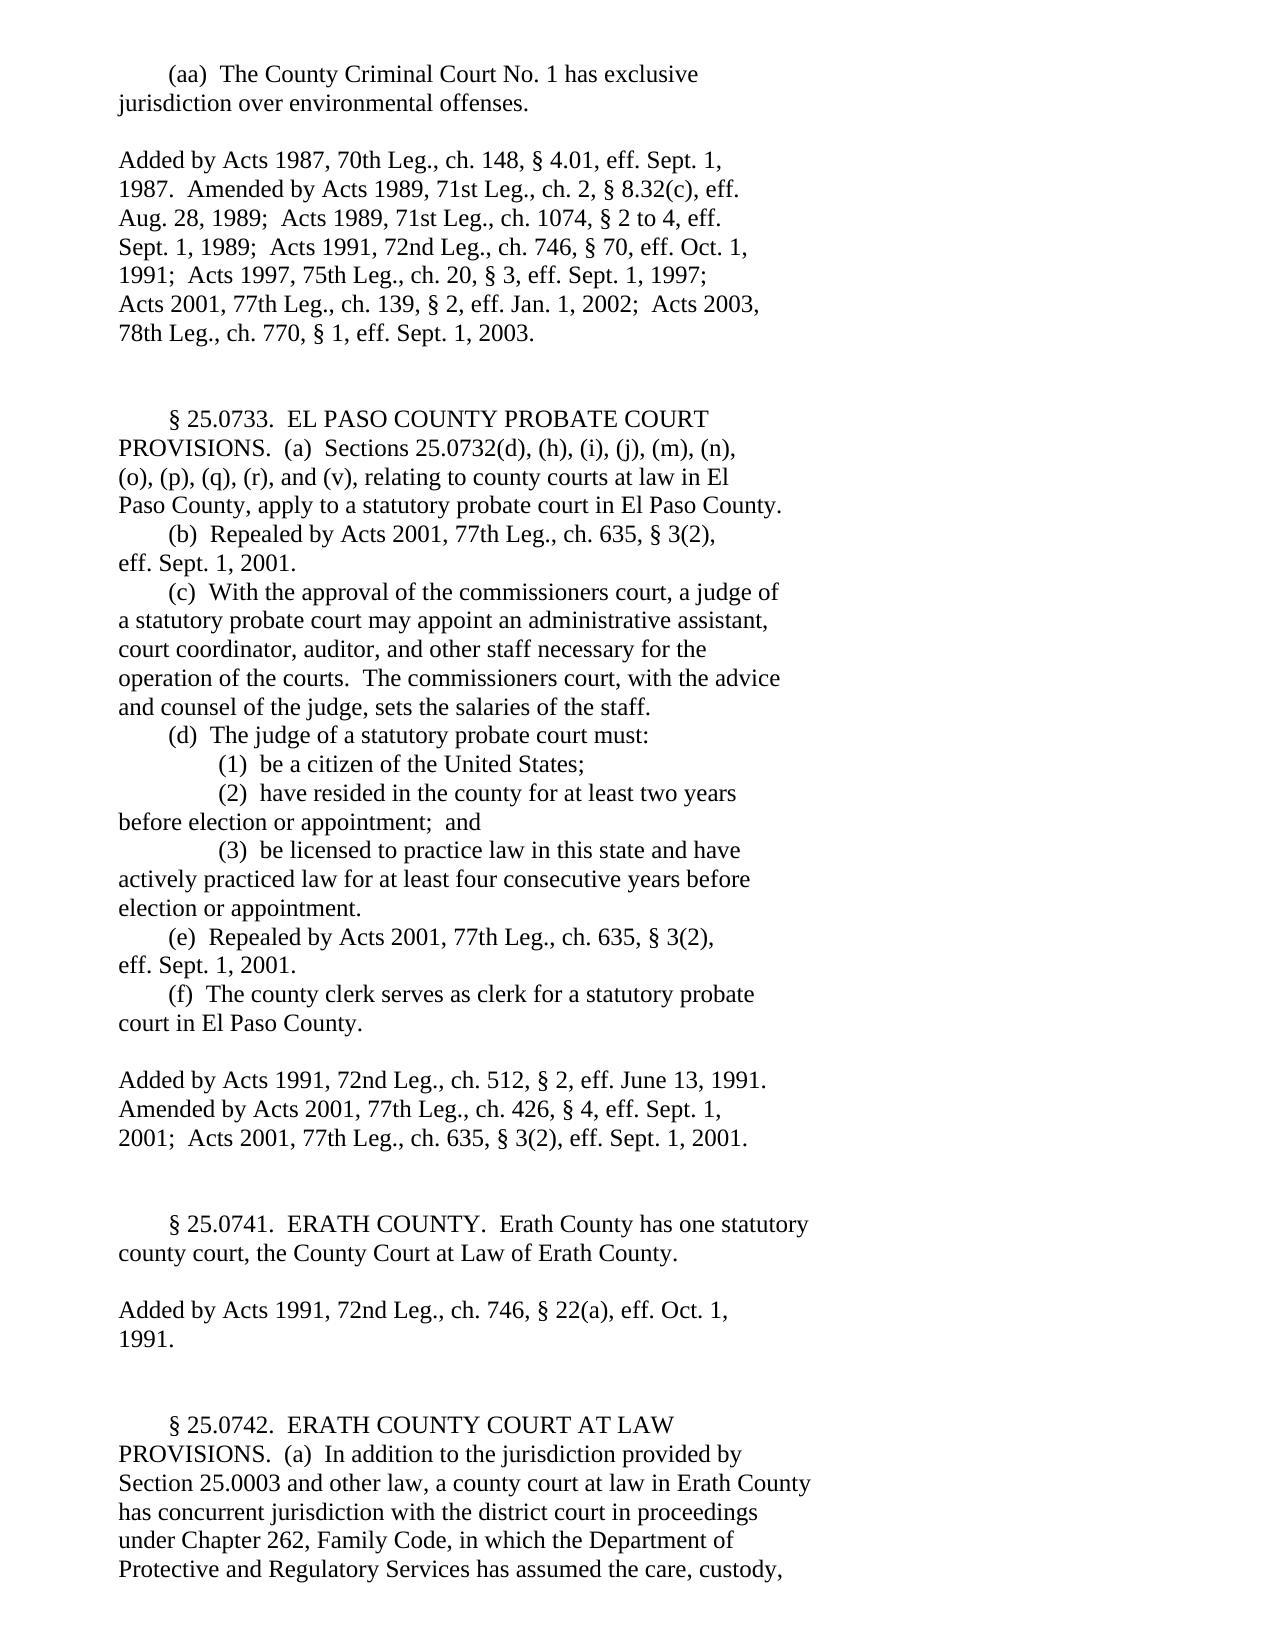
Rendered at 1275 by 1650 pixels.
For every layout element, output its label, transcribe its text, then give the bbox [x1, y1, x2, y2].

text eff. Sept. 1, 2001. [118, 548, 1216, 577]
text 1987. Amended by Acts 1989, 71st Leg., ch. 2, § 8.32(c), eff. [118, 174, 1216, 203]
text § 25.0741. ERATH COUNTY. Erath County has one statutory [118, 1209, 1216, 1238]
text § 25.0733. EL PASO COUNTY PROBATE COURT [118, 404, 1216, 433]
text (e) Repealed by Acts 2001, 77th Leg., ch. 635, § 3(2), [118, 922, 1216, 950]
text Aug. 28, 1989; Acts 1989, 71st Leg., ch. 1074, § 2 to 4, eff. [118, 203, 1216, 232]
text Protective and Regulatory Services has assumed the care, custody, [118, 1554, 1216, 1583]
text election or appointment. [118, 893, 1216, 922]
text PROVISIONS. (a) Sections 25.0732(d), (h), (i), (j), (m), (n), [118, 433, 1216, 462]
text under Chapter 262, Family Code, in which the Department of [118, 1525, 1216, 1554]
text 2001; Acts 2001, 77th Leg., ch. 635, § 3(2), eff. Sept. 1, 2001. [118, 1123, 1216, 1152]
text before election or appointment; and [118, 807, 1216, 835]
text Added by Acts 1991, 72nd Leg., ch. 746, § 22(a), eff. Oct. 1, [118, 1295, 1216, 1324]
text court in El Paso County. [118, 1008, 1216, 1037]
text Added by Acts 1987, 70th Leg., ch. 148, § 4.01, eff. Sept. 1, [118, 145, 1216, 174]
text (3) be licensed to practice law in this state and have [118, 835, 1216, 864]
text 1991. [118, 1324, 1216, 1353]
text (d) The judge of a statutory probate court must: [118, 720, 1216, 749]
text Amended by Acts 2001, 77th Leg., ch. 426, § 4, eff. Sept. 1, [118, 1094, 1216, 1123]
text 1991; Acts 1997, 75th Leg., ch. 20, § 3, eff. Sept. 1, 1997; [118, 260, 1216, 289]
text Acts 2001, 77th Leg., ch. 139, § 2, eff. Jan. 1, 2002; Acts 2003, [118, 289, 1216, 318]
text (f) The county clerk serves as clerk for a statutory probate [118, 979, 1216, 1008]
text jurisdiction over environmental offenses. [118, 88, 1216, 117]
text operation of the courts. The commissioners court, with the advice [118, 663, 1216, 692]
text (aa) The County Criminal Court No. 1 has exclusive [118, 59, 1216, 88]
text PROVISIONS. (a) In addition to the jurisdiction provided by [118, 1439, 1216, 1468]
text eff. Sept. 1, 2001. [118, 950, 1216, 979]
text (b) Repealed by Acts 2001, 77th Leg., ch. 635, § 3(2), [118, 519, 1216, 548]
text a statutory probate court may appoint an administrative assistant, [118, 605, 1216, 634]
text (c) With the approval of the commissioners court, a judge of [118, 577, 1216, 605]
text (2) have resided in the county for at least two years [118, 778, 1216, 807]
text Section 25.0003 and other law, a county court at law in Erath County [118, 1468, 1216, 1497]
text and counsel of the judge, sets the salaries of the staff. [118, 692, 1216, 720]
text has concurrent jurisdiction with the district court in proceedings [118, 1497, 1216, 1525]
text (1) be a citizen of the United States; [118, 749, 1216, 778]
text Paso County, apply to a statutory probate court in El Paso County. [118, 490, 1216, 519]
text Added by Acts 1991, 72nd Leg., ch. 512, § 2, eff. June 13, 1991. [118, 1065, 1216, 1094]
text county court, the County Court at Law of Erath County. [118, 1238, 1216, 1267]
text (o), (p), (q), (r), and (v), relating to county courts at law in El [118, 462, 1216, 490]
text Sept. 1, 1989; Acts 1991, 72nd Leg., ch. 746, § 70, eff. Oct. 1, [118, 232, 1216, 260]
text court coordinator, auditor, and other staff necessary for the [118, 634, 1216, 663]
text actively practiced law for at least four consecutive years before [118, 864, 1216, 893]
text § 25.0742. ERATH COUNTY COURT AT LAW [118, 1410, 1216, 1439]
text 78th Leg., ch. 770, § 1, eff. Sept. 1, 2003. [118, 318, 1216, 347]
